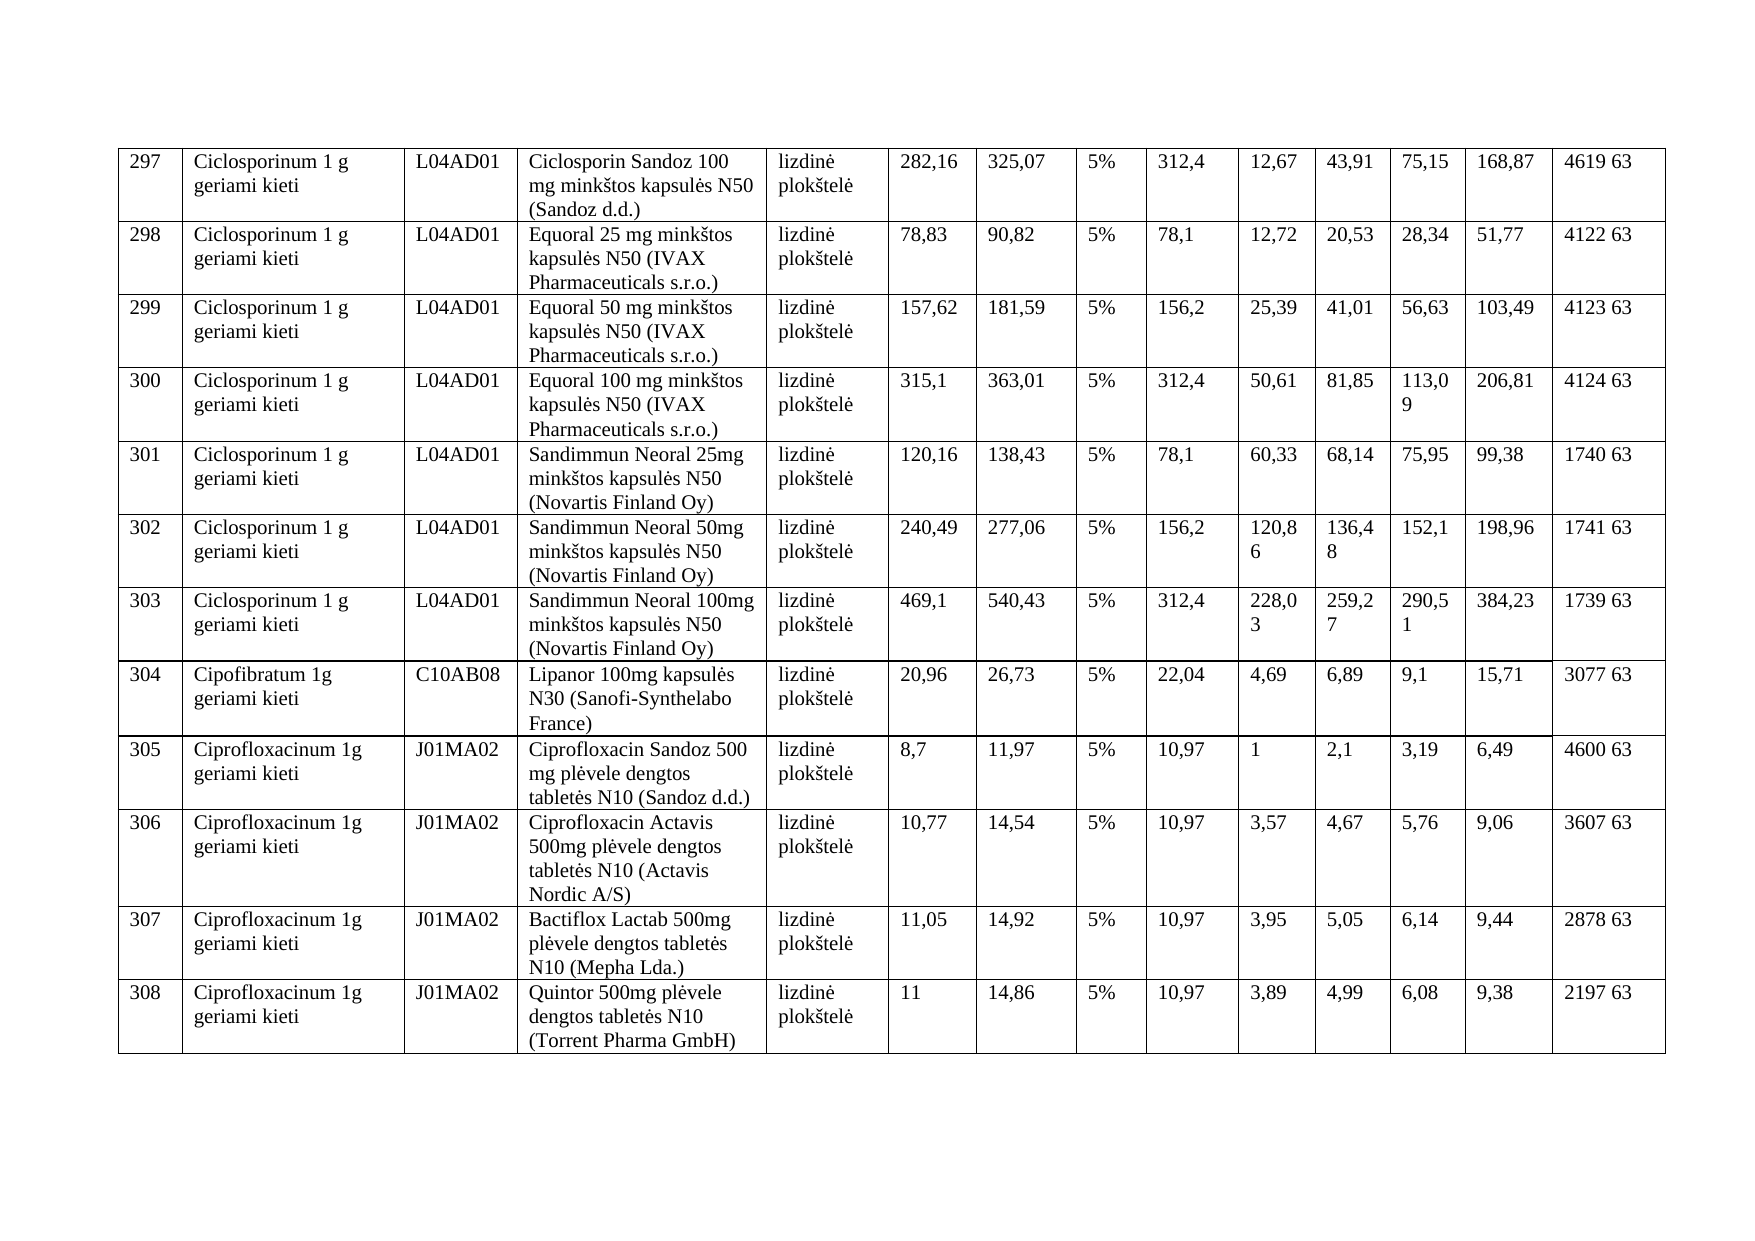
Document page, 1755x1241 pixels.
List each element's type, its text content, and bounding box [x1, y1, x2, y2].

table_cell lizdinė plokštelė [767, 588, 888, 660]
table_cell Ciprofloxacin Actavis 500mg plėvele dengtos tabletės N10 (Actavis Nordic A/S) [518, 810, 766, 906]
table_cell 1 [1239, 737, 1315, 809]
table_cell 3607 63 [1553, 810, 1665, 906]
table_cell 363,01 [977, 368, 1076, 441]
table_cell 90,82 [977, 222, 1076, 294]
table_cell 3,57 [1239, 810, 1315, 906]
table_cell 3,19 [1391, 737, 1465, 809]
table_cell L04AD01 [405, 149, 517, 221]
table_cell 297 [119, 149, 182, 221]
table_cell Ciclosporinum 1 g geriami kieti [183, 588, 404, 660]
table_cell 277,06 [977, 515, 1076, 587]
table_cell 28,34 [1391, 222, 1465, 294]
table_cell 113,09 [1391, 368, 1465, 441]
table_cell 6,08 [1391, 980, 1465, 1052]
table_cell 20,96 [889, 662, 976, 734]
table_cell 81,85 [1316, 368, 1390, 441]
table_cell Ciclosporinum 1 g geriami kieti [183, 295, 404, 367]
table_cell 469,1 [889, 588, 976, 660]
table_cell 3,89 [1239, 980, 1315, 1052]
table_cell 5% [1077, 515, 1146, 587]
table_cell 4124 63 [1553, 368, 1665, 441]
table_cell 5,05 [1316, 907, 1390, 979]
table_cell 68,14 [1316, 442, 1390, 514]
table_cell 50,61 [1239, 368, 1315, 441]
table_cell 15,71 [1466, 662, 1552, 734]
table_cell 1741 63 [1553, 515, 1665, 587]
table_cell 2878 63 [1553, 907, 1665, 979]
table_cell lizdinė plokštelė [767, 295, 888, 367]
table_cell 303 [119, 588, 182, 660]
table_cell 540,43 [977, 588, 1076, 660]
table_cell 11,97 [977, 737, 1076, 809]
table_cell 75,95 [1391, 442, 1465, 514]
table_cell J01MA02 [405, 737, 517, 809]
table_cell 14,92 [977, 907, 1076, 979]
table_cell 11 [889, 980, 976, 1052]
table_cell 156,2 [1147, 295, 1238, 367]
table_cell Equoral 50 mg minkštos kapsulės N50 (IVAX Pharmaceuticals s.r.o.) [518, 295, 766, 367]
table_cell 5% [1077, 222, 1146, 294]
table_cell 384,23 [1466, 588, 1552, 660]
table_cell 103,49 [1466, 295, 1552, 367]
table_cell 198,96 [1466, 515, 1552, 587]
table_cell Ciclosporinum 1 g geriami kieti [183, 222, 404, 294]
table_cell J01MA02 [405, 907, 517, 979]
table_cell 22,04 [1147, 662, 1238, 734]
table_cell 136,48 [1316, 515, 1390, 587]
table_cell Lipanor 100mg kapsulės N30 (Sanofi-Synthelabo France) [518, 662, 766, 734]
table_cell 168,87 [1466, 149, 1552, 221]
table_cell J01MA02 [405, 810, 517, 906]
table_cell 152,1 [1391, 515, 1465, 587]
table_cell lizdinė plokštelė [767, 515, 888, 587]
table_cell Ciprofloxacinum 1g geriami kieti [183, 907, 404, 979]
table_cell 5% [1077, 980, 1146, 1052]
table_cell lizdinė plokštelė [767, 442, 888, 514]
table_cell 5% [1077, 368, 1146, 441]
table_cell 5% [1077, 737, 1146, 809]
table_cell Bactiflox Lactab 500mg plėvele dengtos tabletės N10 (Mepha Lda.) [518, 907, 766, 979]
table_cell 138,43 [977, 442, 1076, 514]
table_cell 10,97 [1147, 810, 1238, 906]
table_cell Ciclosporinum 1 g geriami kieti [183, 515, 404, 587]
table_cell 312,4 [1147, 368, 1238, 441]
table_cell 120,86 [1239, 515, 1315, 587]
table_cell Quintor 500mg plėvele dengtos tabletės N10 (Torrent Pharma GmbH) [518, 980, 766, 1052]
table_cell 312,4 [1147, 149, 1238, 221]
table_cell 4,67 [1316, 810, 1390, 906]
table_cell lizdinė plokštelė [767, 222, 888, 294]
table_cell 290,51 [1391, 588, 1465, 660]
table_cell 307 [119, 907, 182, 979]
table_cell Ciprofloxacinum 1g geriami kieti [183, 737, 404, 809]
table_cell 9,06 [1466, 810, 1552, 906]
table_cell lizdinė plokštelė [767, 149, 888, 221]
table_cell 4,99 [1316, 980, 1390, 1052]
table_cell Ciclosporin Sandoz 100 mg minkštos kapsulės N50 (Sandoz d.d.) [518, 149, 766, 221]
table_cell 156,2 [1147, 515, 1238, 587]
table_cell 3,95 [1239, 907, 1315, 979]
table_cell 305 [119, 737, 182, 809]
table_cell 5% [1077, 295, 1146, 367]
table_cell 308 [119, 980, 182, 1052]
table_cell 6,89 [1316, 662, 1390, 734]
table_cell 120,16 [889, 442, 976, 514]
table_cell 282,16 [889, 149, 976, 221]
table_cell lizdinė plokštelė [767, 368, 888, 441]
table_cell 181,59 [977, 295, 1076, 367]
table_cell lizdinė plokštelė [767, 737, 888, 809]
table_cell 10,97 [1147, 907, 1238, 979]
table_cell L04AD01 [405, 442, 517, 514]
table_cell Ciclosporinum 1 g geriami kieti [183, 149, 404, 221]
table_cell 43,91 [1316, 149, 1390, 221]
table_cell Cipofibratum 1g geriami kieti [183, 662, 404, 734]
table_cell 9,1 [1391, 662, 1465, 734]
table_cell 99,38 [1466, 442, 1552, 514]
table_cell 8,7 [889, 737, 976, 809]
table_cell 325,07 [977, 149, 1076, 221]
table_cell 259,27 [1316, 588, 1390, 660]
table_cell Sandimmun Neoral 100mg minkštos kapsulės N50 (Novartis Finland Oy) [518, 588, 766, 660]
table_cell L04AD01 [405, 588, 517, 660]
table_cell 4123 63 [1553, 295, 1665, 367]
table_cell 228,03 [1239, 588, 1315, 660]
table_cell lizdinė plokštelė [767, 980, 888, 1052]
table_cell 26,73 [977, 662, 1076, 734]
table_cell 12,67 [1239, 149, 1315, 221]
table_cell 14,86 [977, 980, 1076, 1052]
table_cell C10AB08 [405, 662, 517, 734]
table_cell 5% [1077, 662, 1146, 734]
table_cell Ciclosporinum 1 g geriami kieti [183, 368, 404, 441]
table_cell 240,49 [889, 515, 976, 587]
table_cell lizdinė plokštelė [767, 907, 888, 979]
table_cell 4600 63 [1553, 736, 1665, 809]
table_cell 2197 63 [1553, 980, 1665, 1052]
table_cell 302 [119, 515, 182, 587]
table_cell 5,76 [1391, 810, 1465, 906]
table_cell 10,97 [1147, 980, 1238, 1052]
table_cell L04AD01 [405, 222, 517, 294]
table_cell Ciprofloxacinum 1g geriami kieti [183, 810, 404, 906]
table_cell 304 [119, 662, 182, 734]
table_cell 78,83 [889, 222, 976, 294]
table_cell Equoral 25 mg minkštos kapsulės N50 (IVAX Pharmaceuticals s.r.o.) [518, 222, 766, 294]
table_cell 14,54 [977, 810, 1076, 906]
table_cell 312,4 [1147, 588, 1238, 660]
table_cell Ciprofloxacin Sandoz 500 mg plėvele dengtos tabletės N10 (Sandoz d.d.) [518, 737, 766, 809]
table_cell J01MA02 [405, 980, 517, 1052]
table_cell 9,38 [1466, 980, 1552, 1052]
table_cell 25,39 [1239, 295, 1315, 367]
table_cell 1739 63 [1553, 588, 1665, 660]
table_cell 78,1 [1147, 222, 1238, 294]
table_cell L04AD01 [405, 515, 517, 587]
table_cell 5% [1077, 907, 1146, 979]
table_cell L04AD01 [405, 368, 517, 441]
table_cell 306 [119, 810, 182, 906]
table_cell 301 [119, 442, 182, 514]
table_cell 2,1 [1316, 737, 1390, 809]
table_cell 5% [1077, 149, 1146, 221]
table_cell Sandimmun Neoral 25mg minkštos kapsulės N50 (Novartis Finland Oy) [518, 442, 766, 514]
table_cell 298 [119, 222, 182, 294]
table_cell 10,97 [1147, 737, 1238, 809]
table_cell lizdinė plokštelė [767, 810, 888, 906]
table_cell 56,63 [1391, 295, 1465, 367]
table_cell 11,05 [889, 907, 976, 979]
table_cell 78,1 [1147, 442, 1238, 514]
table_cell 5% [1077, 810, 1146, 906]
table_cell 75,15 [1391, 149, 1465, 221]
table_cell 5% [1077, 442, 1146, 514]
table_cell 4619 63 [1553, 149, 1665, 221]
table_cell 51,77 [1466, 222, 1552, 294]
table_cell 60,33 [1239, 442, 1315, 514]
table_cell 299 [119, 295, 182, 367]
table_cell 12,72 [1239, 222, 1315, 294]
table_cell 1740 63 [1553, 442, 1665, 514]
table_cell Ciprofloxacinum 1g geriami kieti [183, 980, 404, 1052]
table_cell 3077 63 [1553, 661, 1665, 734]
table_cell 6,49 [1466, 737, 1552, 809]
table_cell Equoral 100 mg minkštos kapsulės N50 (IVAX Pharmaceuticals s.r.o.) [518, 368, 766, 441]
table_cell 315,1 [889, 368, 976, 441]
table_cell 9,44 [1466, 907, 1552, 979]
table_cell L04AD01 [405, 295, 517, 367]
table_cell Sandimmun Neoral 50mg minkštos kapsulės N50 (Novartis Finland Oy) [518, 515, 766, 587]
table_cell 6,14 [1391, 907, 1465, 979]
table_cell 4122 63 [1553, 222, 1665, 294]
table_cell 20,53 [1316, 222, 1390, 294]
table_cell lizdinė plokštelė [767, 662, 888, 734]
table_cell 4,69 [1239, 662, 1315, 734]
table_cell Ciclosporinum 1 g geriami kieti [183, 442, 404, 514]
table_cell 300 [119, 368, 182, 441]
table_cell 157,62 [889, 295, 976, 367]
table_cell 206,81 [1466, 368, 1552, 441]
table_cell 10,77 [889, 810, 976, 906]
table_cell 5% [1077, 588, 1146, 660]
table_cell 41,01 [1316, 295, 1390, 367]
